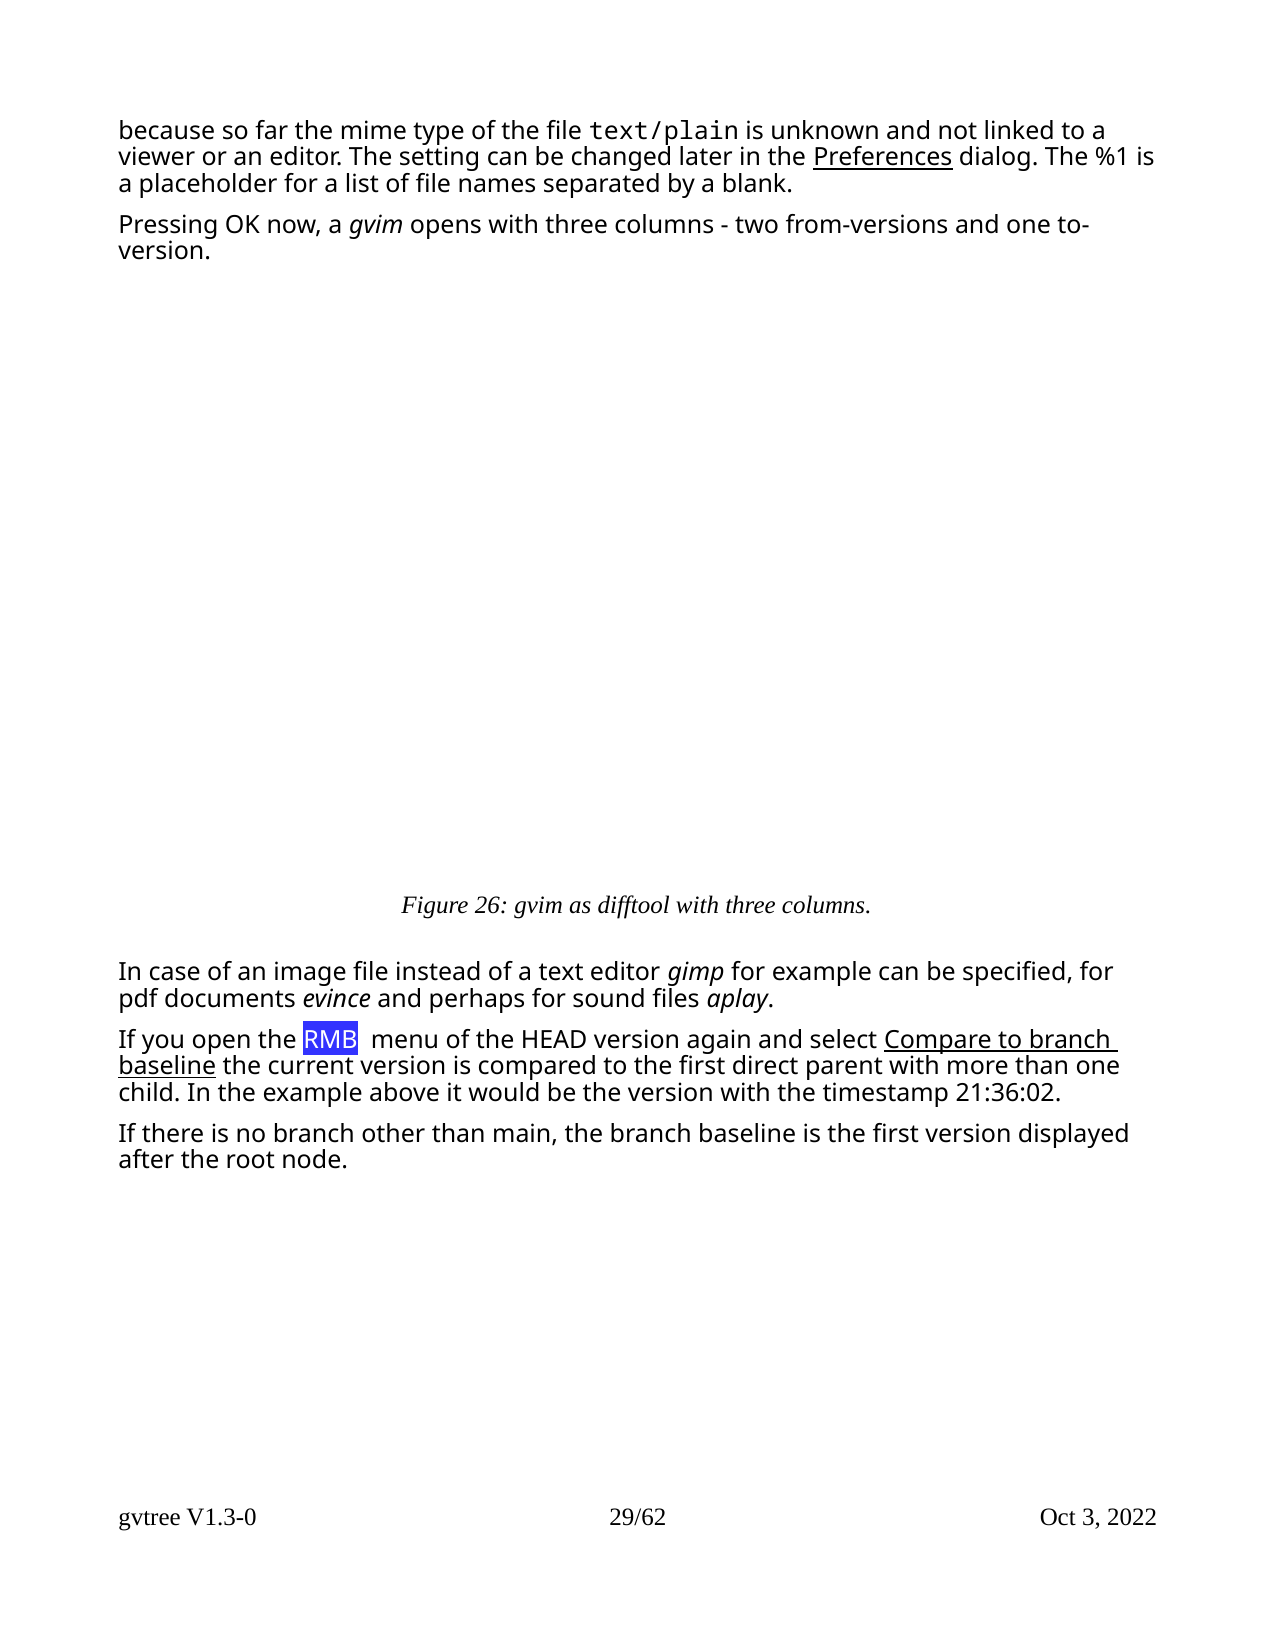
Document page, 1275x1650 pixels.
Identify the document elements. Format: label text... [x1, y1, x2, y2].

text In case of an image file instead of a text editor gimp for example can be specified, for pdf documents evince and perhaps for sound files aplay. [118, 959, 1157, 1012]
text Pressing OK now, a gvim opens with three columns - two from-versions and one to-version. [118, 212, 1157, 265]
text If there is no branch other than main, the branch baseline is the first version displayed after the root node. [118, 1121, 1157, 1174]
text because so far the mime type of the file text/plain is unknown and not linked to a viewer or an editor. The setting can be changed later in the Preferences dialog. The %1 is a placeholder for a list of file names separated by a blank. [118, 118, 1157, 197]
text If you open the RMB menu of the HEAD version again and select Compare to branch baseline the current version is compared to the first direct parent with more than one child. In the example above it would be the version with the timestamp 21:36:02. [118, 1027, 1157, 1106]
text Figure 26: gvim as difftool with three columns. [118, 292, 1157, 918]
